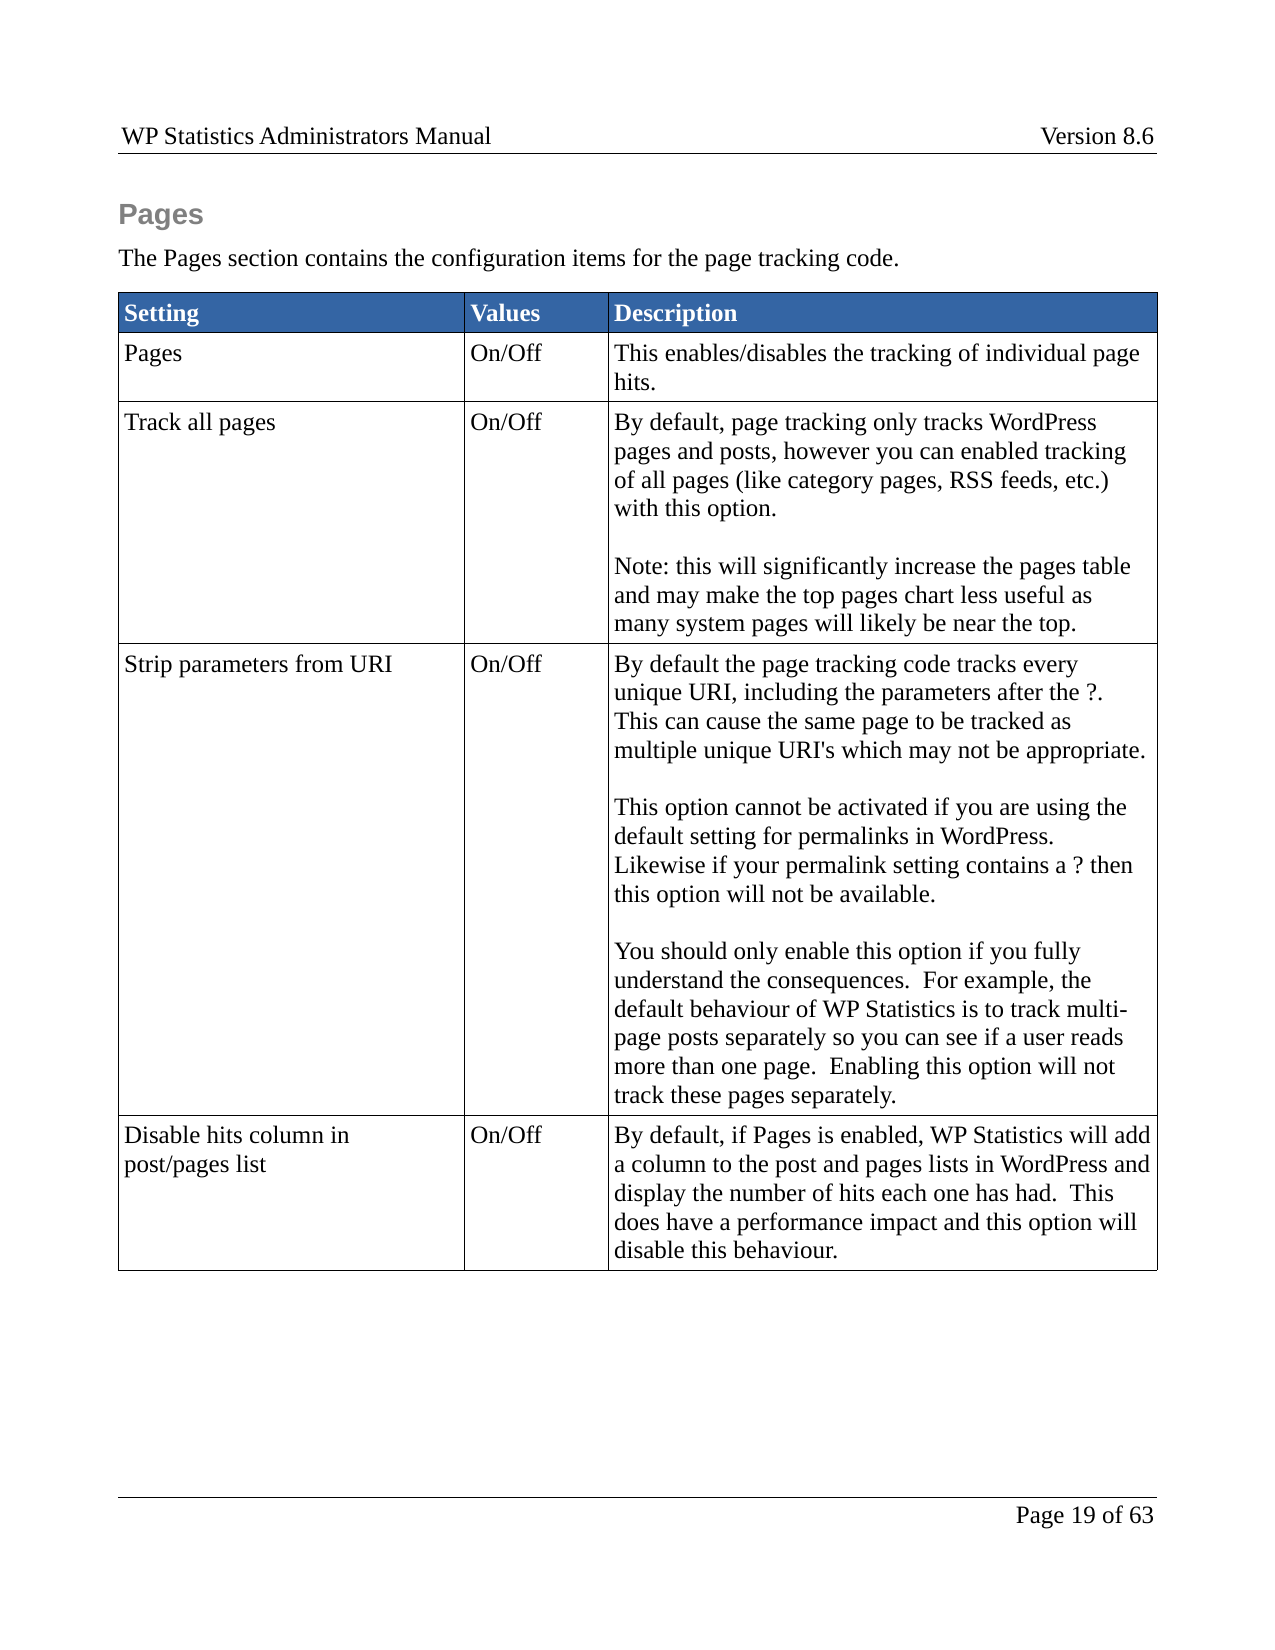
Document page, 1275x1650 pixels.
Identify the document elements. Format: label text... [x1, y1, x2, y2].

table_cell By default, page tracking only tracks WordPress pages and posts, however you can enabled tracking of all pages (like category pages, RSS feeds, etc.) with this option. Note: this will significantly increase the pages table and may make the top pages chart less useful as many system pages will likely be near the top. [609, 402, 1157, 643]
table_header Setting [119, 293, 464, 332]
table_cell By default, if Pages is enabled, WP Statistics will add a column to the post and pages lists in WordPress and display the number of hits each one has had. This does have a performance impact and this option will disable this behaviour. [609, 1116, 1157, 1270]
table_cell On/Off [465, 333, 608, 401]
table_cell On/Off [465, 1116, 608, 1270]
table_cell By default the page tracking code tracks every unique URI, including the parameters after the ?. This can cause the same page to be tracked as multiple unique URI's which may not be appropriate. This option cannot be activated if you are using the default setting for permalinks in WordPress. Likewise if your permalink setting contains a ? then this option will not be available. You should only enable this option if you fully understand the consequences. For example, the default behaviour of WP Statistics is to track multi-page posts separately so you can see if a user reads more than one page. Enabling this option will not track these pages separately. [609, 644, 1157, 1114]
table_header Values [465, 293, 608, 332]
table_cell Track all pages [119, 402, 464, 643]
subtitle Pages [118, 197, 1157, 230]
table_cell On/Off [465, 402, 608, 643]
text The Pages section contains the configuration items for the page tracking code. [118, 243, 1157, 272]
table_cell This enables/disables the tracking of individual page hits. [609, 333, 1157, 401]
table_cell Pages [119, 333, 464, 401]
table_cell On/Off [465, 644, 608, 1114]
table_cell Strip parameters from URI [119, 644, 464, 1114]
table_header Description [609, 293, 1157, 332]
table_cell Disable hits column in post/pages list [119, 1116, 464, 1270]
